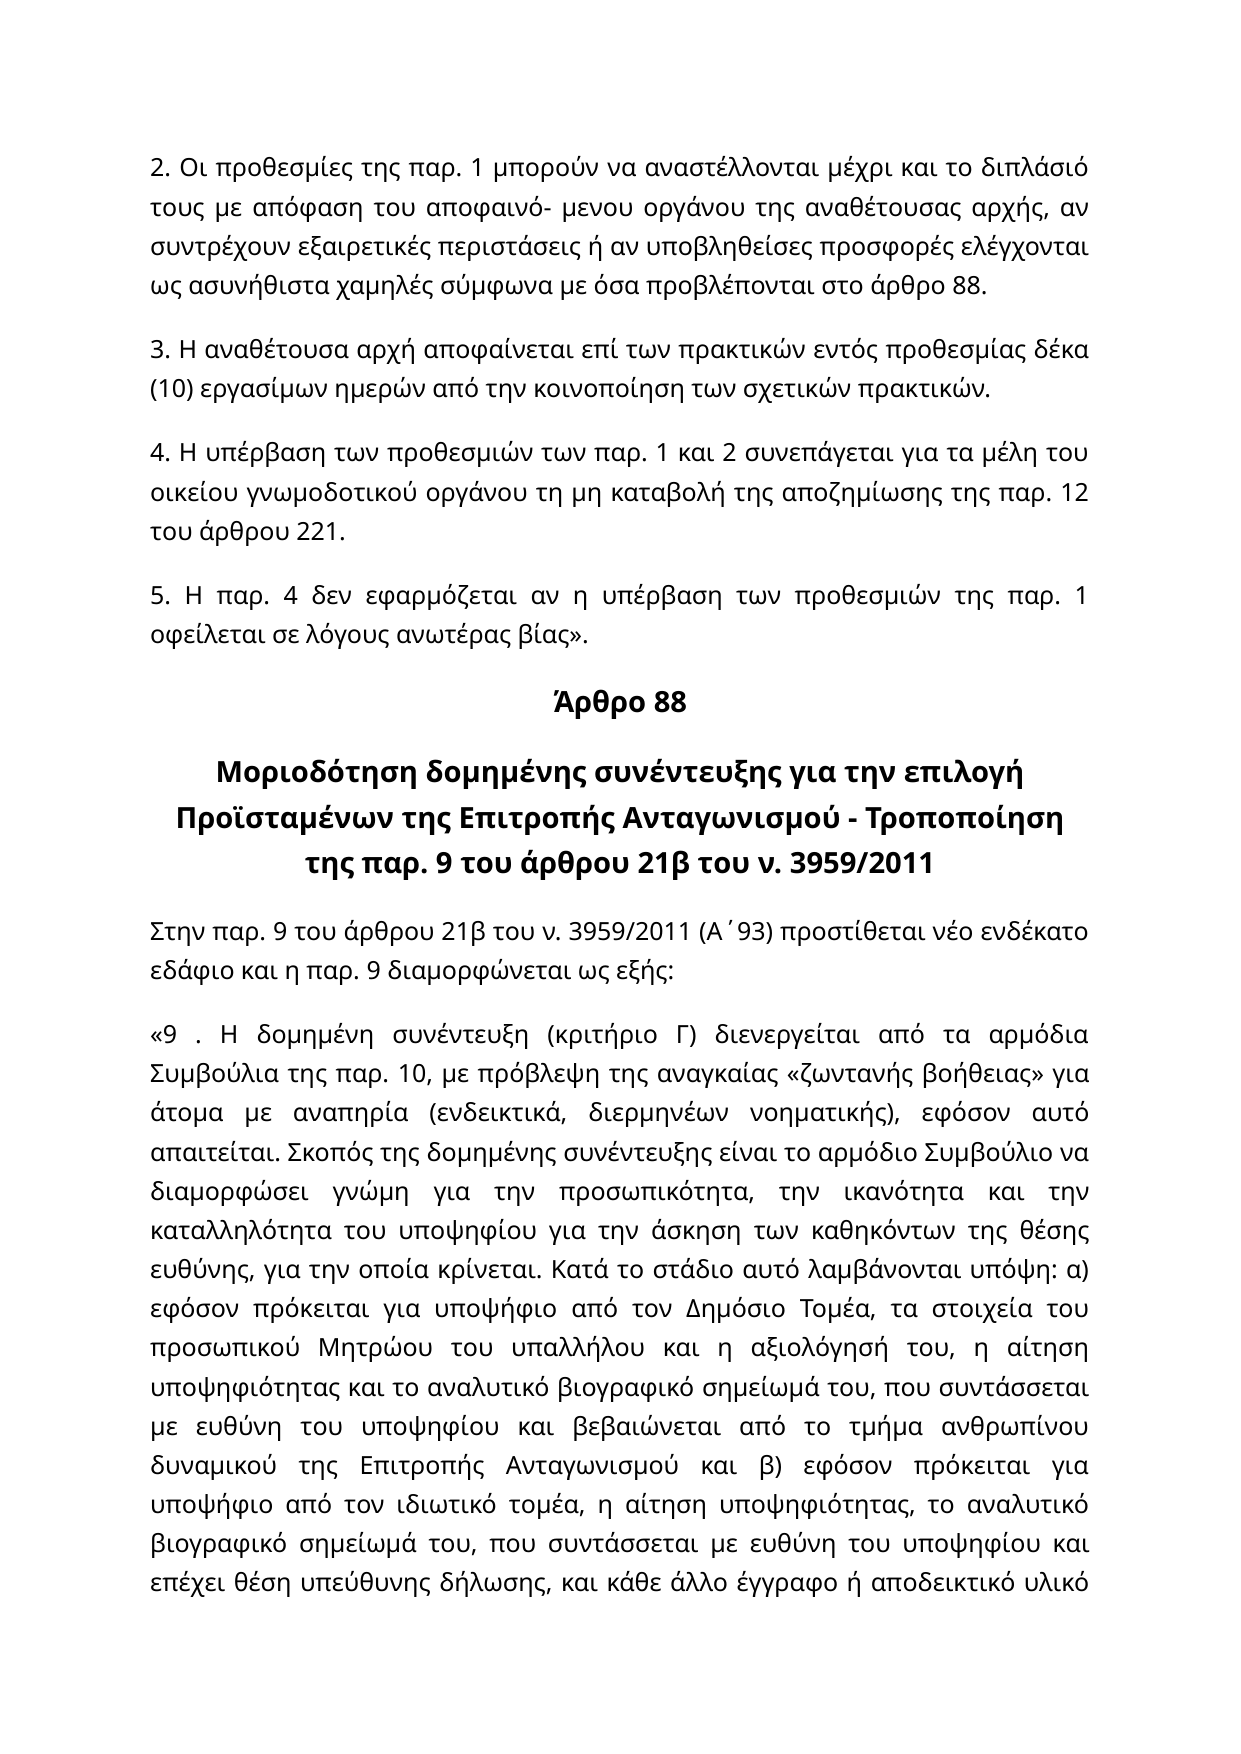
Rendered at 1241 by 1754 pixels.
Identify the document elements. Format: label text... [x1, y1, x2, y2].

subtitle Άρθρο 88 [150, 681, 1090, 721]
text Στην παρ. 9 του άρθρου 21β του ν. 3959/2011 (Α΄93) προστίθεται νέο ενδέκατο εδάφιο και η παρ. 9 διαμορφώνεται ως εξής: [150, 913, 1090, 987]
text 3. Η αναθέτουσα αρχή αποφαίνεται επί των πρακτικών εντός προθεσμίας δέκα (10) εργασίμων ημερών από την κοινοποίηση των σχετικών πρακτικών. [150, 332, 1090, 405]
text 4. Η υπέρβαση των προθεσμιών των παρ. 1 και 2 συνεπάγεται για τα μέλη του οικείου γνωμοδοτικού οργάνου τη μη καταβολή της αποζημίωσης της παρ. 12 του άρθρου 221. [150, 435, 1090, 547]
text «9 . Η δομημένη συνέντευξη (κριτήριο Γ) διενεργείται από τα αρμόδια Συμβούλια της παρ. 10, με πρόβλεψη της αναγκαίας «ζωντανής βοήθειας» για άτομα με αναπηρία (ενδεικτικά, διερμηνέων νοηματικής), εφόσον αυτό απαιτείται. Σκοπός της δομημένης συνέντευξης είναι το αρμόδιο Συμβούλιο να διαμορφώσει γνώμη για την προσωπικότητα, την ικανότητα και την καταλληλότητα του υποψηφίου για την άσκηση των καθηκόντων της θέσης ευθύνης, για την οποία κρίνεται. Κατά το στάδιο αυτό λαμβάνονται υπόψη: α) εφόσον πρόκειται για υποψήφιο από τον Δημόσιο Τομέα, τα στοιχεία του προσωπικού Μητρώου του υπαλλήλου και η αξιολόγησή του, η αίτηση υποψηφιότητας και το αναλυτικό βιογραφικό σημείωμά του, που συντάσσεται με ευθύνη του υποψηφίου και βεβαιώνεται από το τμήμα ανθρωπίνου δυναμικού της Επιτροπής Ανταγωνισμού και β) εφόσον πρόκειται για υποψήφιο από τον ιδιωτικό τομέα, η αίτηση υποψηφιότητας, το αναλυτικό βιογραφικό σημείωμά του, που συντάσσεται με ευθύνη του υποψηφίου και επέχει θέση υπεύθυνης δήλωσης, και κάθε άλλο έγγραφο ή αποδεικτικό υλικό [150, 1017, 1090, 1599]
subtitle Μοριοδότηση δομημένης συνέντευξης για την επιλογή Προϊσταμένων της Επιτροπής Ανταγωνισμού - Τροποποίηση της παρ. 9 του άρθρου 21β του ν. 3959/2011 [150, 751, 1090, 882]
text 5. Η παρ. 4 δεν εφαρμόζεται αν η υπέρβαση των προθεσμιών της παρ. 1 οφείλεται σε λόγους ανωτέρας βίας». [150, 577, 1090, 651]
text 2. Οι προθεσμίες της παρ. 1 μπορούν να αναστέλλονται μέχρι και το διπλάσιό τους με απόφαση του αποφαινό- μενου οργάνου της αναθέτουσας αρχής, αν συντρέχουν εξαιρετικές περιστάσεις ή αν υποβληθείσες προσφορές ελέγχονται ως ασυνήθιστα χαμηλές σύμφωνα με όσα προβλέπονται στο άρθρο 88. [150, 150, 1090, 302]
